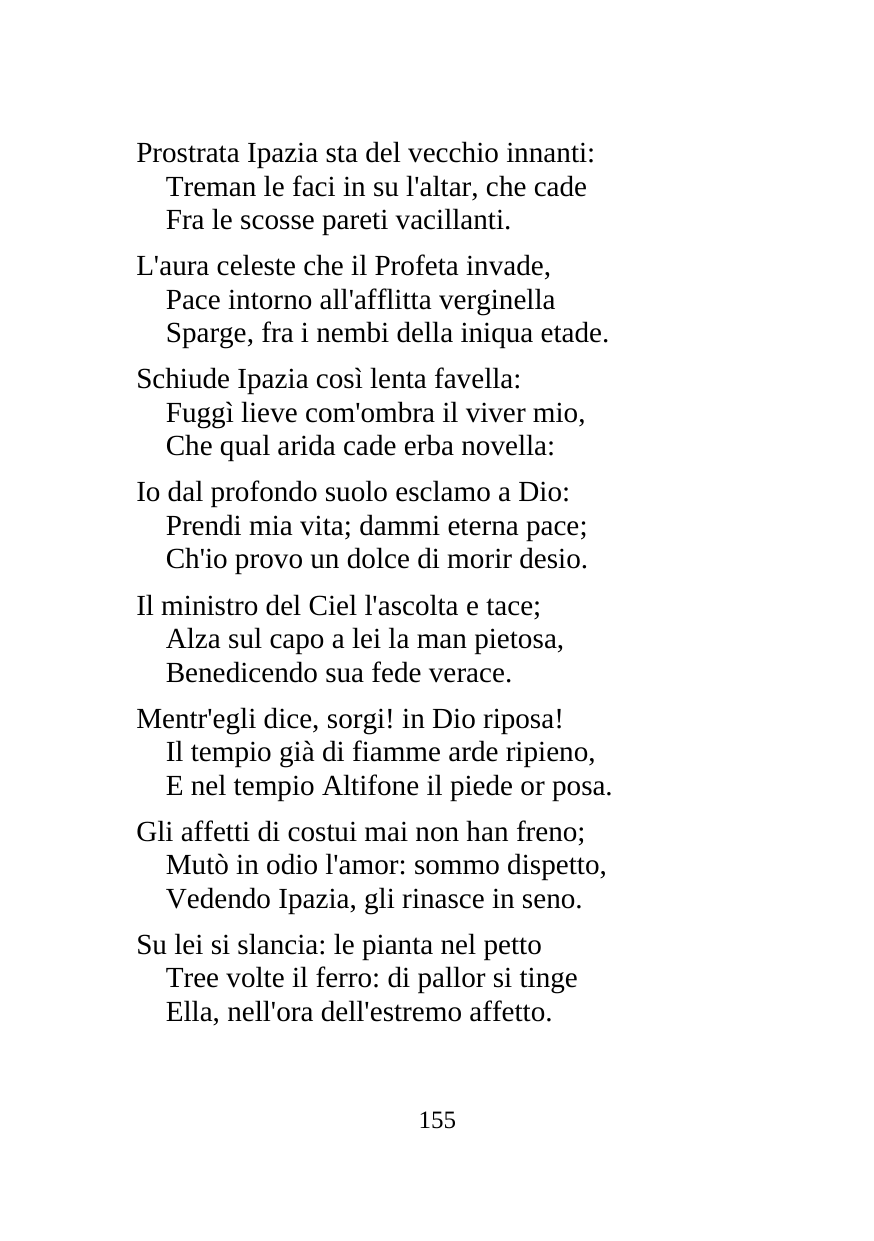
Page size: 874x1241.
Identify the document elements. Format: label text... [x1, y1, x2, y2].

text Il ministro del Ciel l'ascolta e tace; Alza sul capo a lei la man pietosa, Benedicendo sua fede verace. [136, 588, 768, 688]
text Io dal profondo suolo esclamo a Dio: Prendi mia vita; dammi eterna pace; Ch'io provo un dolce di morir desio. [136, 474, 768, 575]
text Mentr'egli dice, sorgi! in Dio riposa! Il tempio già di fiamme arde ripieno, E nel tempio Altifone il piede or posa. [136, 701, 768, 801]
text Gli affetti di costui mai non han freno; Mutò in odio l'amor: sommo dispetto, Vedendo Ipazia, gli rinasce in seno. [136, 814, 768, 914]
text Su lei si slancia: le pianta nel petto Tree volte il ferro: di pallor si tinge Ella, nell'ora dell'estremo affetto. [136, 927, 768, 1028]
text Schiude Ipazia così lenta favella: Fuggì lieve com'ombra il viver mio, Che qual arida cade erba novella: [136, 361, 768, 462]
text Prostrata Ipazia sta del vecchio innanti: Treman le faci in su l'altar, che cade Fra le scosse pareti vacillanti. [136, 135, 768, 236]
text L'aura celeste che il Profeta invade, Pace intorno all'afflitta verginella Sparge, fra i nembi della iniqua etade. [136, 248, 768, 349]
